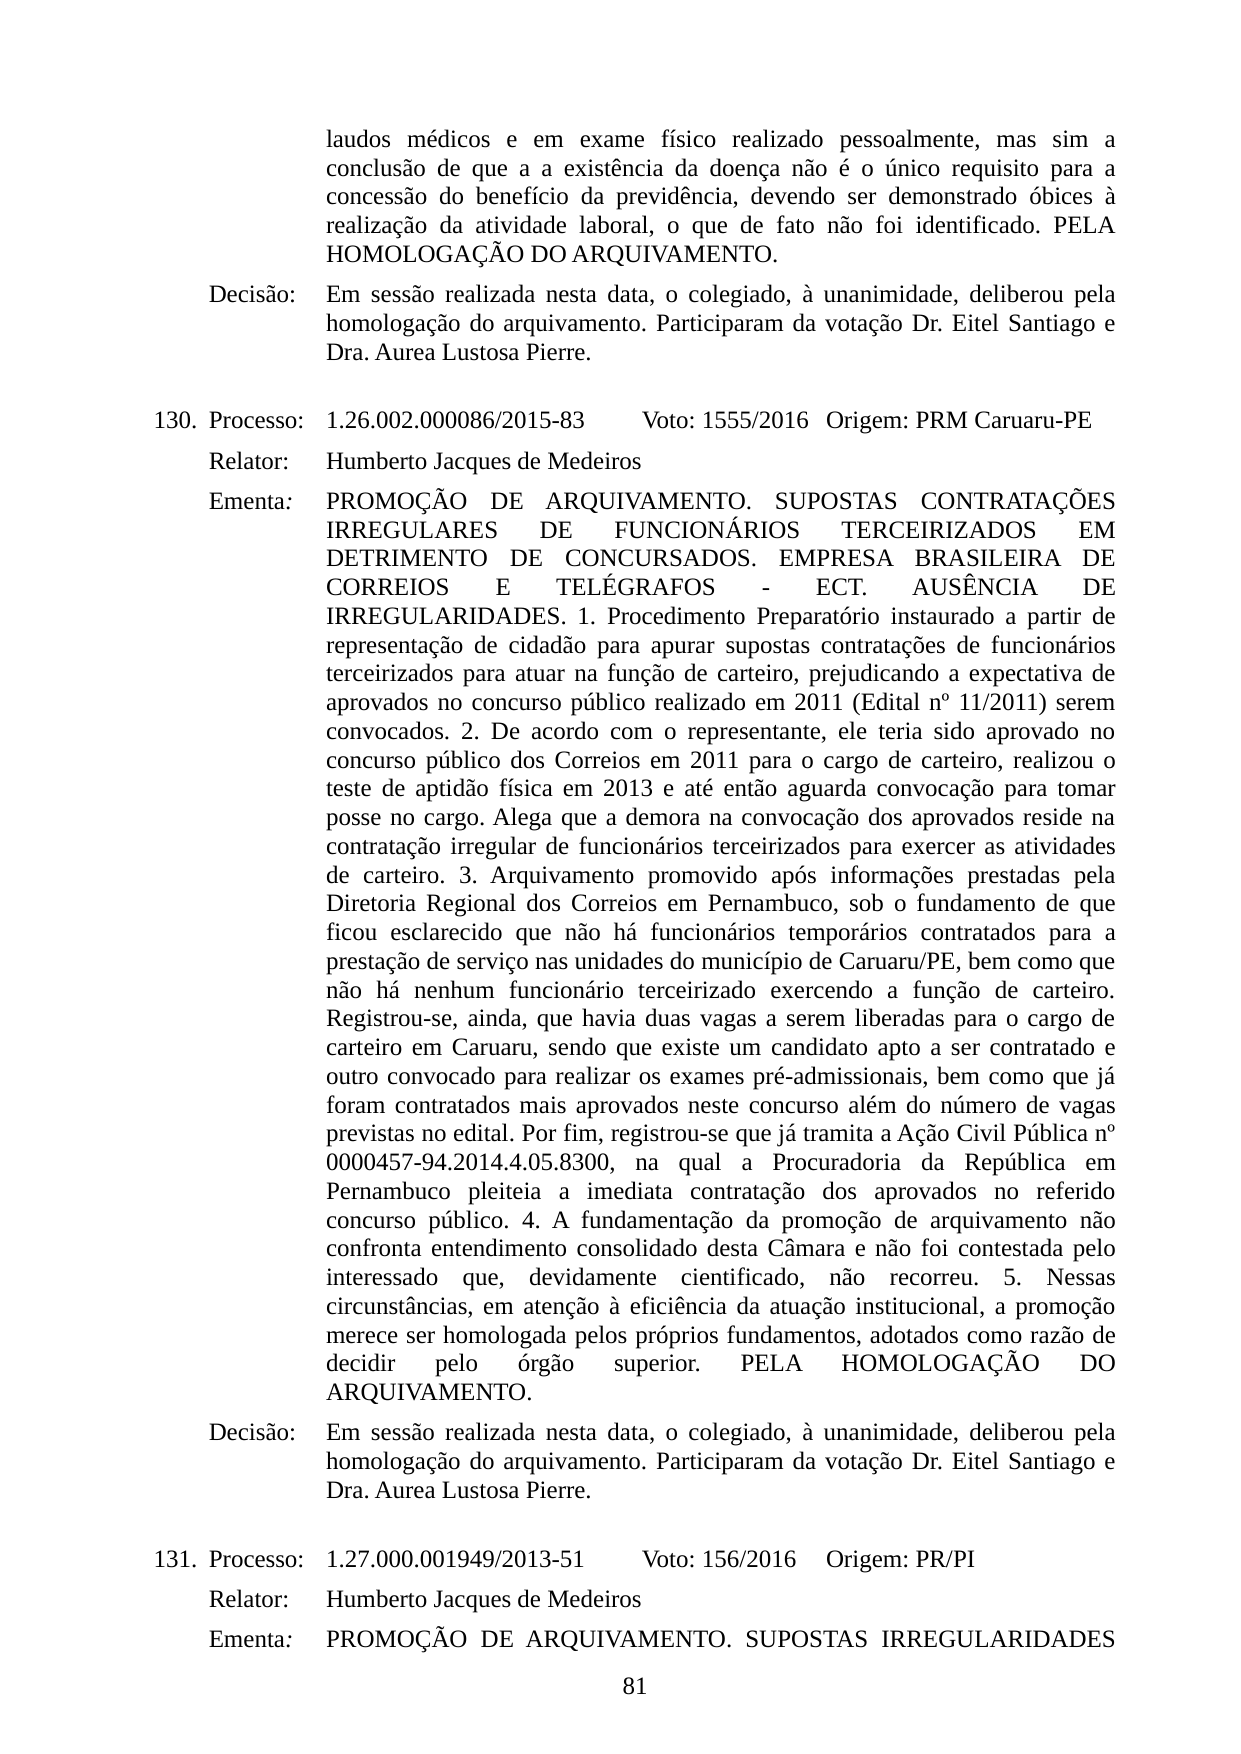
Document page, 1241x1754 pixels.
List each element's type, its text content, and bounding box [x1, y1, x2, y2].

table_cell [148, 1412, 203, 1509]
table_cell [148, 1578, 203, 1618]
table_cell [148, 440, 203, 480]
table_cell Humberto Jacques de Medeiros [320, 1578, 1122, 1618]
table_cell Relator: [203, 440, 320, 480]
table_header Processo: [203, 1538, 320, 1578]
table_cell Decisão: [203, 1412, 320, 1509]
table_cell [148, 480, 203, 1412]
table_header 1.26.002.000086/2015-83 [320, 400, 636, 440]
table_cell Relator: [203, 1578, 320, 1618]
table_header 1.27.000.001949/2013-51 [320, 1538, 636, 1578]
table_cell PROMOÇÃO DE ARQUIVAMENTO. SUPOSTAS CONTRATAÇÕES IRREGULARES DE FUNCIONÁRIOS TERCEIRIZADOS EM DETRIMENTO DE CONCURSADOS. EMPRESA BRASILEIRA DE CORREIOS E TELÉGRAFOS - ECT. AUSÊNCIA DE IRREGULARIDADES. 1. Procedimento Preparatório instaurado a partir de representação de cidadão para apurar supostas contratações de funcionários terceirizados para atuar na função de carteiro, prejudicando a expectativa de aprovados no concurso público realizado em 2011 (Edital nº 11/2011) serem convocados. 2. De acordo com o representante, ele teria sido aprovado no concurso público dos Correios em 2011 para o cargo de carteiro, realizou o teste de aptidão física em 2013 e até então aguarda convocação para tomar posse no cargo. Alega que a demora na convocação dos aprovados reside na contratação irregular de funcionários terceirizados para exercer as atividades de carteiro. 3. Arquivamento promovido após informações prestadas pela Diretoria Regional dos Correios em Pernambuco, sob o fundamento de que ficou esclarecido que não há funcionários temporários contratados para a prestação de serviço nas unidades do município de Caruaru/PE, bem como que não há nenhum funcionário terceirizado exercendo a função de carteiro. Registrou-se, ainda, que havia duas vagas a serem liberadas para o cargo de carteiro em Caruaru, sendo que existe um candidato apto a ser contratado e outro convocado para realizar os exames pré-admissionais, bem como que já foram contratados mais aprovados neste concurso além do número de vagas previstas no edital. Por fim, registrou-se que já tramita a Ação Civil Pública nº 0000457-94.2014.4.05.8300, na qual a Procuradoria da República em Pernambuco pleiteia a imediata contratação dos aprovados no referido concurso público. 4. A fundamentação da promoção de arquivamento não confronta entendimento consolidado desta Câmara e não foi contestada pelo interessado que, devidamente cientificado, não recorreu. 5. Nessas circunstâncias, em atenção à eficiência da atuação institucional, a promoção merece ser homologada pelos próprios fundamentos, adotados como razão de decidir pelo órgão superior. PELA HOMOLOGAÇÃO DO ARQUIVAMENTO. [320, 480, 1122, 1412]
table_cell Em sessão realizada nesta data, o colegiado, à unanimidade, deliberou pela homologação do arquivamento. Participaram da votação Dr. Eitel Santiago e Dra. Aurea Lustosa Pierre. [320, 273, 1122, 371]
table_cell [203, 118, 320, 273]
table_cell PROMOÇÃO DE ARQUIVAMENTO. SUPOSTAS IRREGULARIDADES [320, 1619, 1122, 1659]
table_header Origem: PR/PI [820, 1538, 1122, 1578]
table_cell [148, 118, 203, 273]
table_header 130. [148, 400, 203, 440]
table_cell laudos médicos e em exame físico realizado pessoalmente, mas sim a conclusão de que a a existência da doença não é o único requisito para a concessão do benefício da previdência, devendo ser demonstrado óbices à realização da atividade laboral, o que de fato não foi identificado. PELA HOMOLOGAÇÃO DO ARQUIVAMENTO. [320, 118, 1122, 273]
table_cell Ementa: [203, 1619, 320, 1659]
table_cell Ementa: [203, 480, 320, 1412]
table_header Processo: [203, 400, 320, 440]
table_cell Decisão: [203, 273, 320, 371]
table_header 131. [148, 1538, 203, 1578]
table_cell [148, 1619, 203, 1659]
table_cell Humberto Jacques de Medeiros [320, 440, 1122, 480]
table_header Origem: PRM Caruaru-PE [820, 400, 1122, 440]
table_header Voto: 1555/2016 [636, 400, 820, 440]
table_header Voto: 156/2016 [636, 1538, 820, 1578]
table_cell Em sessão realizada nesta data, o colegiado, à unanimidade, deliberou pela homologação do arquivamento. Participaram da votação Dr. Eitel Santiago e Dra. Aurea Lustosa Pierre. [320, 1412, 1122, 1509]
table_cell [148, 273, 203, 371]
